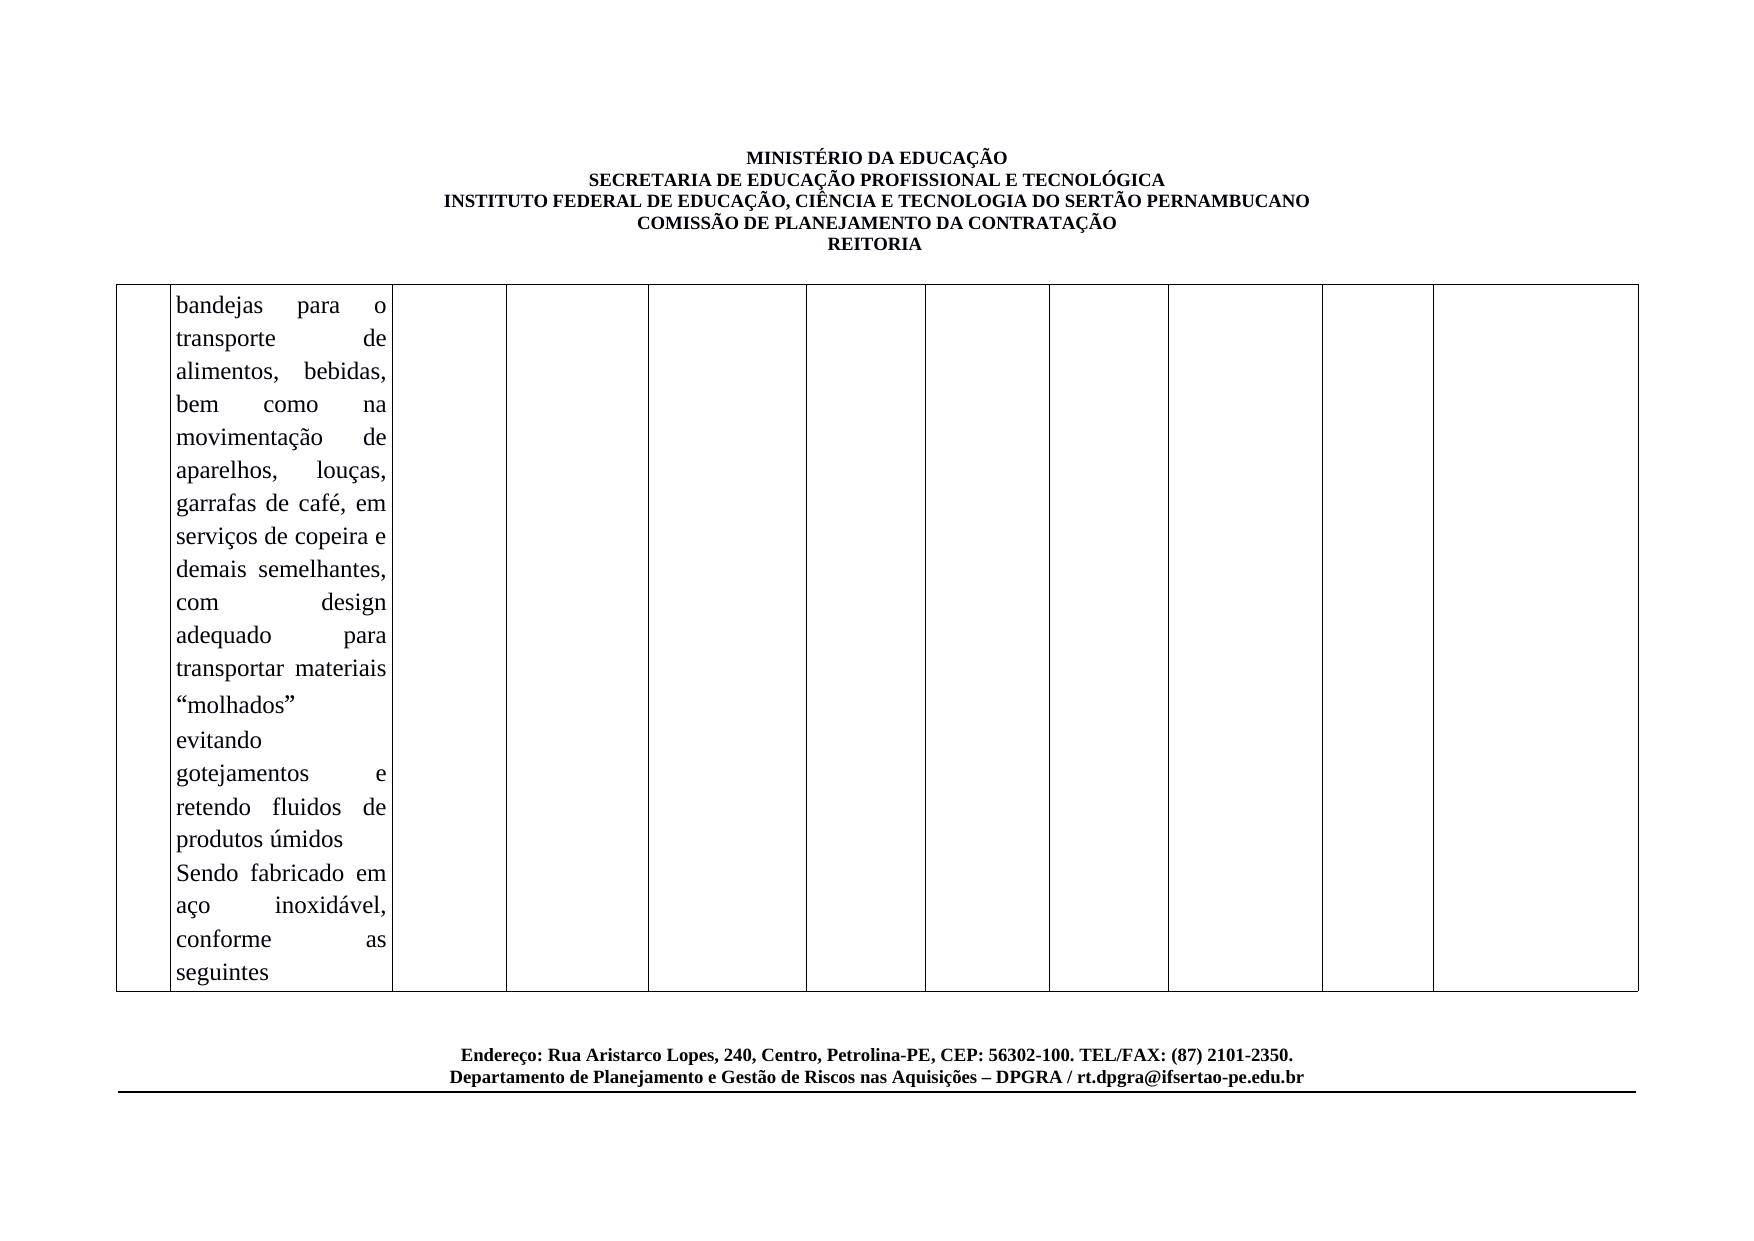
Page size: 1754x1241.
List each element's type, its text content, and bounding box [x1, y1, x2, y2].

table_cell [1050, 285, 1168, 991]
table_cell [507, 285, 648, 991]
table_cell [393, 285, 506, 991]
table_cell [117, 285, 170, 991]
table_cell [1169, 285, 1322, 991]
table_cell [807, 285, 925, 991]
table_cell [1323, 285, 1433, 991]
table_cell [1434, 285, 1638, 991]
table_cell bandejas para o transporte de alimentos, bebidas, bem como na movimentação de aparelhos, louças, garrafas de café, em serviços de copeira e demais semelhantes, com design adequado para transportar materiais “molhados” evitando gotejamentos e retendo fluidos de produtos úmidos Sendo fabricado em aço inoxidável, conforme as seguintes [171, 285, 392, 991]
table_cell [649, 285, 806, 991]
table_cell [926, 285, 1049, 991]
